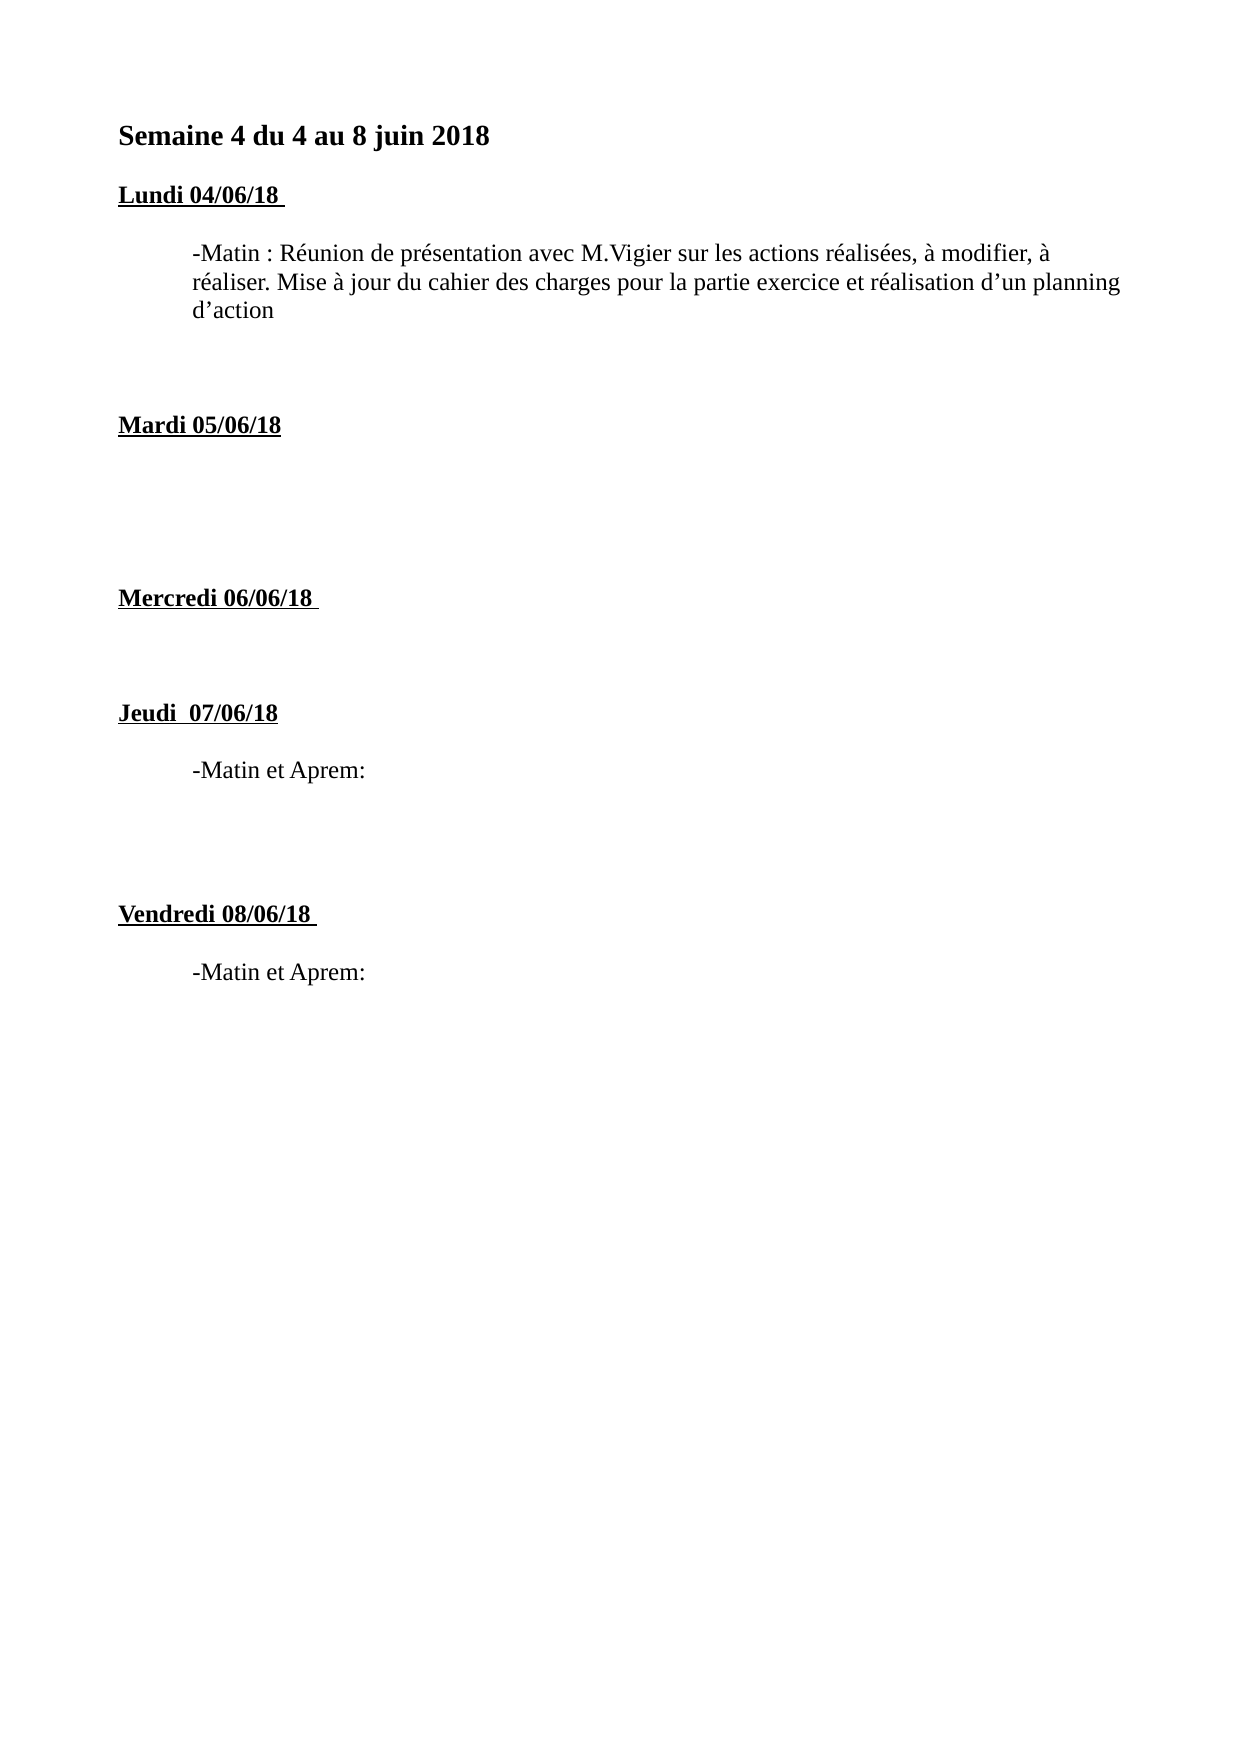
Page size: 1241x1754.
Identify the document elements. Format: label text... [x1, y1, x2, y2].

text -Matin : Réunion de présentation avec M.Vigier sur les actions réalisées, à modifier, à réaliser. Mise à jour du cahier des charges pour la partie exercice et réalisation d’un planning d’action [118, 238, 1122, 324]
text Mercredi 06/06/18 [118, 583, 1122, 612]
text Mardi 05/06/18 [118, 410, 1122, 439]
text Lundi 04/06/18 [118, 180, 1122, 209]
text Vendredi 08/06/18 [118, 899, 1122, 928]
text Jeudi 07/06/18 [118, 698, 1122, 727]
text -Matin et Aprem: [118, 755, 1122, 784]
text Semaine 4 du 4 au 8 juin 2018 [118, 118, 1122, 152]
text -Matin et Aprem: [118, 957, 1122, 985]
